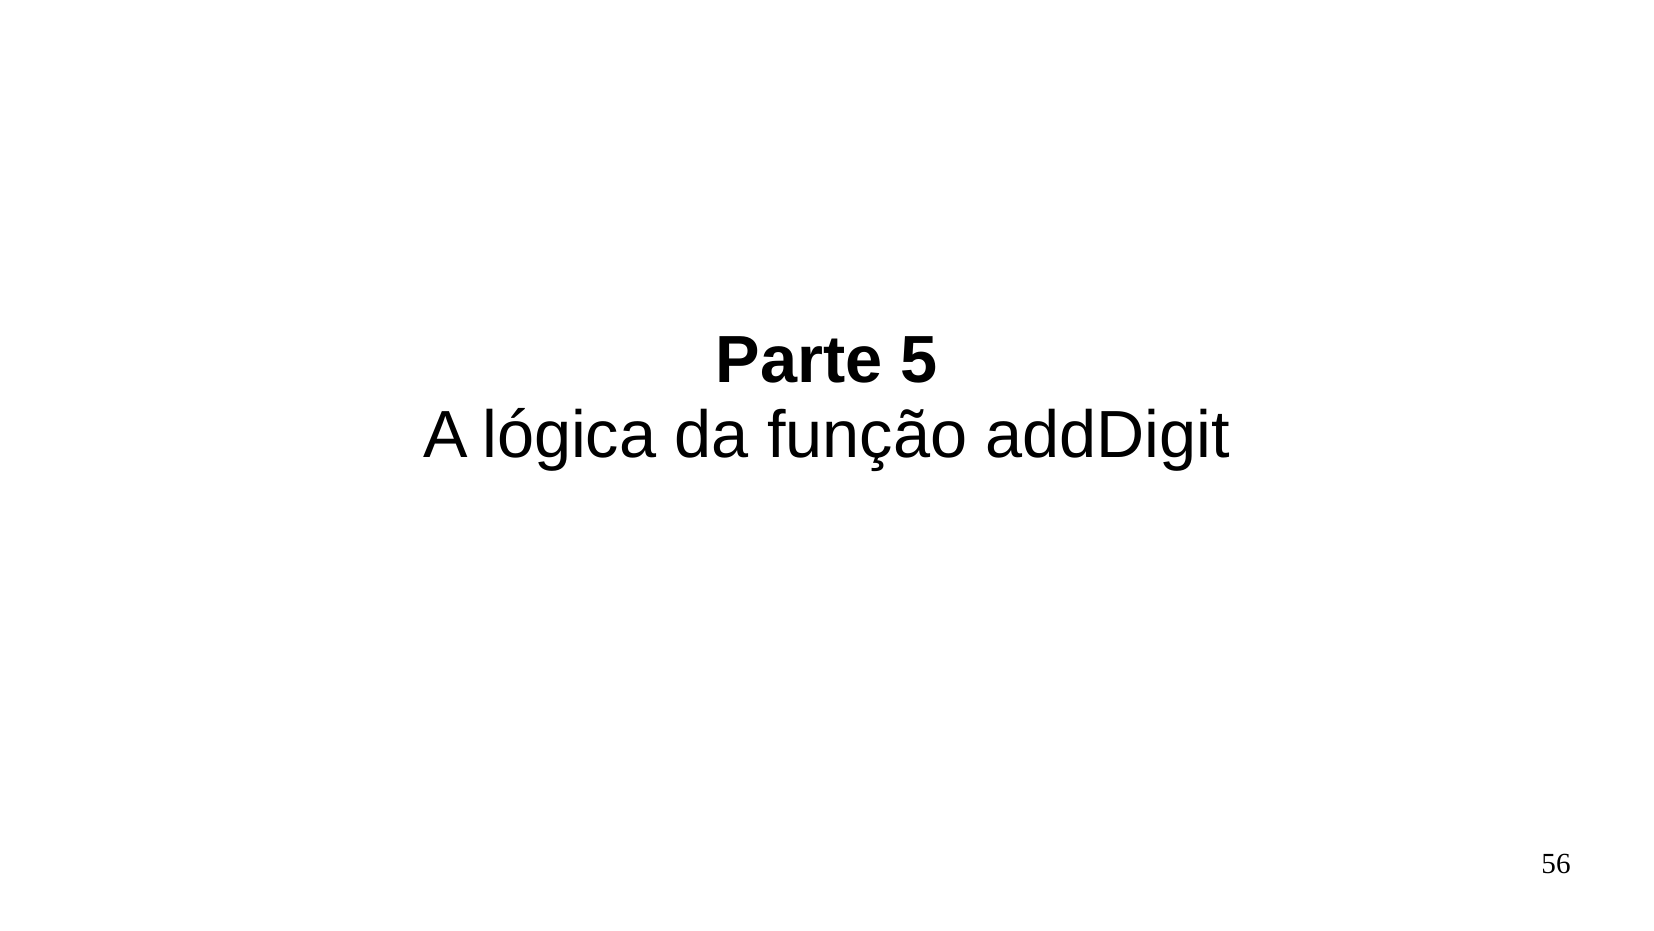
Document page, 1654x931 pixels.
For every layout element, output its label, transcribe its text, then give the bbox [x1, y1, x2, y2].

subtitle Parte 5 A lógica da função addDigit [82, 37, 1571, 757]
